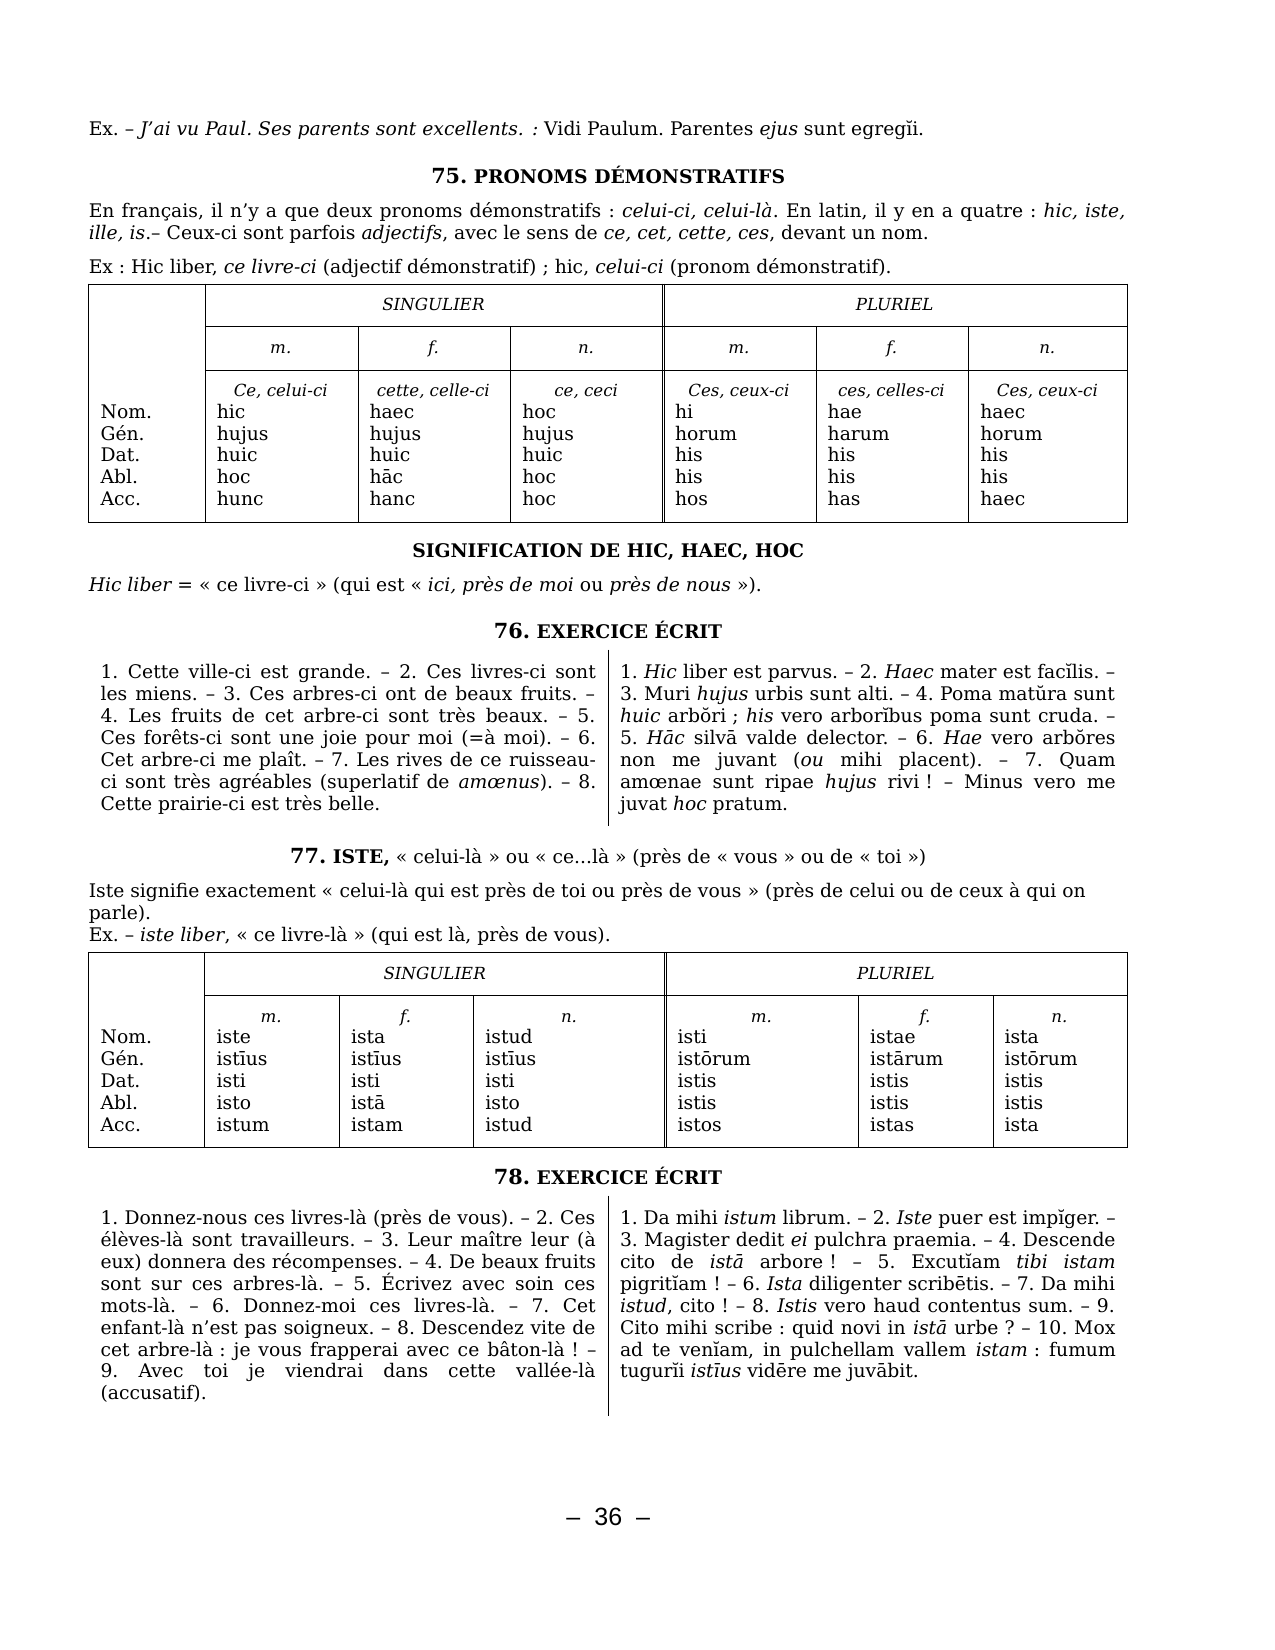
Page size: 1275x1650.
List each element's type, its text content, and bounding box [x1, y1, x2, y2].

table_header SINGULIER [206, 285, 662, 326]
table_cell f. [359, 327, 510, 369]
table_cell Nom. Gén. Dat. Abl. Acc. [89, 995, 204, 1147]
text En français, il n’y a que deux pronoms démonstratifs : celui-ci, celui-là. En latin, il y en a quatre : hic, iste, ille, is.– Ceux-ci sont parfois adjectifs, avec le sens de ce, cet, cette, ces, devant un nom. [88, 200, 1127, 244]
table_cell f. istae istārum istis istis istas [859, 996, 993, 1147]
table_cell Ces, ceux-ci haec horum his his haec [969, 371, 1127, 522]
table_cell f. ista istīus isti istā istam [340, 996, 473, 1147]
table_cell cette, celle-ci haec hujus huic hāc hanc [359, 371, 510, 522]
table_header 1. Cette ville-ci est grande. – 2. Ces livres-ci sont les miens. – 3. Ces arbres-ci ont de beaux fruits. – 4. Les fruits de cet arbre-ci sont très beaux. – 5. Ces forêts-ci sont une joie pour moi (=à moi). – 6. Cet arbre-ci me plaît. – 7. Les rives de ce ruisseau-ci sont très agréables (superlatif de amœnus). – 8. Cette prairie-ci est très belle. [89, 650, 608, 826]
table_cell m. [206, 327, 358, 369]
text Iste signifie exactement « celui-là qui est près de toi ou près de vous » (près de celui ou de ceux à qui on parle). Ex. – iste liber, « ce livre-là » (qui est là, près de vous). [88, 880, 1127, 946]
table_cell ces, celles-ci hae harum his his has [817, 371, 968, 522]
table_cell m. iste istīus isti isto istum [205, 996, 339, 1147]
table_cell n. [969, 327, 1127, 369]
text Hic liber = « ce livre-ci » (qui est « ici, près de moi ou près de nous »). [88, 574, 1127, 596]
table_cell ce, ceci hoc hujus huic hoc hoc [511, 371, 662, 522]
table_header SINGULIER [205, 953, 664, 995]
table_cell n. istud istīus isti isto istud [474, 996, 664, 1147]
table_header 1. Hic liber est parvus. – 2. Haec mater est facĭlis. –3. Muri hujus urbis sunt alti. – 4. Poma matŭra sunt huic arbŏri ; his vero arborĭbus poma sunt cruda. – 5. Hāc silvā valde delector. – 6. Hae vero arbŏres non me juvant (ou mihi placent). – 7. Quam amœnae sunt ripae hujus rivi ! – Minus vero me juvat hoc pratum. [609, 650, 1127, 826]
table_header 1. Da mihi istum librum. – 2. Iste puer est impĭger. – 3. Magister dedit ei pulchra praemia. – 4. Descende cito de istā arbore ! – 5. Excutĭam tibi istam pigritĭam ! – 6. Ista diligenter scribētis. – 7. Da mihi istud, cito ! – 8. Istis vero haud contentus sum. – 9. Cito mihi scribe : quid novi in istā urbe ? – 10. Mox ad te venĭam, in pulchellam vallem istam : fumum tugurĭi istīus vidēre me juvābit. [609, 1196, 1127, 1416]
table_cell Ces, ceux-ci hi horum his his hos [665, 371, 816, 522]
table_header 1. Donnez-nous ces livres-là (près de vous). – 2. Ces élèves-là sont travailleurs. – 3. Leur maître leur (à eux) donnera des récompenses. – 4. De beaux fruits sont sur ces arbres-là. – 5. Écrivez avec soin ces mots-là. – 6. Donnez-moi ces livres-là. – 7. Cet enfant-là n’est pas soigneux. – 8. Descendez vite de cet arbre-là : je vous frapperai avec ce bâton-là ! – 9. Avec toi je viendrai dans cette vallée-là (accusatif). [89, 1196, 608, 1416]
text 78. EXERCICE ÉCRIT [88, 1165, 1127, 1189]
text 76. EXERCICE ÉCRIT [88, 619, 1127, 644]
text 77. ISTE, « celui-là » ou « ce...là » (près de « vous » ou de « toi ») [88, 844, 1127, 868]
table_cell Nom. Gén. Dat. Abl. Acc. [89, 370, 205, 522]
table_cell m. [665, 327, 816, 369]
table_header [89, 953, 204, 995]
table_cell n. ista istōrum istis istis ista [994, 996, 1127, 1147]
table_cell m. isti istōrum istis istis istos [667, 996, 858, 1147]
text Ex : Hic liber, ce livre-ci (adjectif démonstratif) ; hic, celui-ci (pronom démonstratif). [88, 256, 1127, 277]
table_header PLURIEL [667, 953, 1127, 995]
table_cell f. [817, 327, 968, 369]
text Ex. – J’ai vu Paul. Ses parents sont excellents. : Vidi Paulum. Parentes ejus sunt egregĭi. [88, 118, 1127, 140]
table_header [89, 285, 205, 326]
text SIGNIFICATION DE HIC, HAEC, HOC [88, 540, 1127, 562]
table_cell Ce, celui-ci hic hujus huic hoc hunc [206, 371, 358, 522]
table_header PLURIEL [665, 285, 1127, 326]
table_cell [89, 326, 205, 369]
table_cell n. [511, 327, 662, 369]
text 75. PRONOMS DÉMONSTRATIFS [88, 164, 1127, 188]
